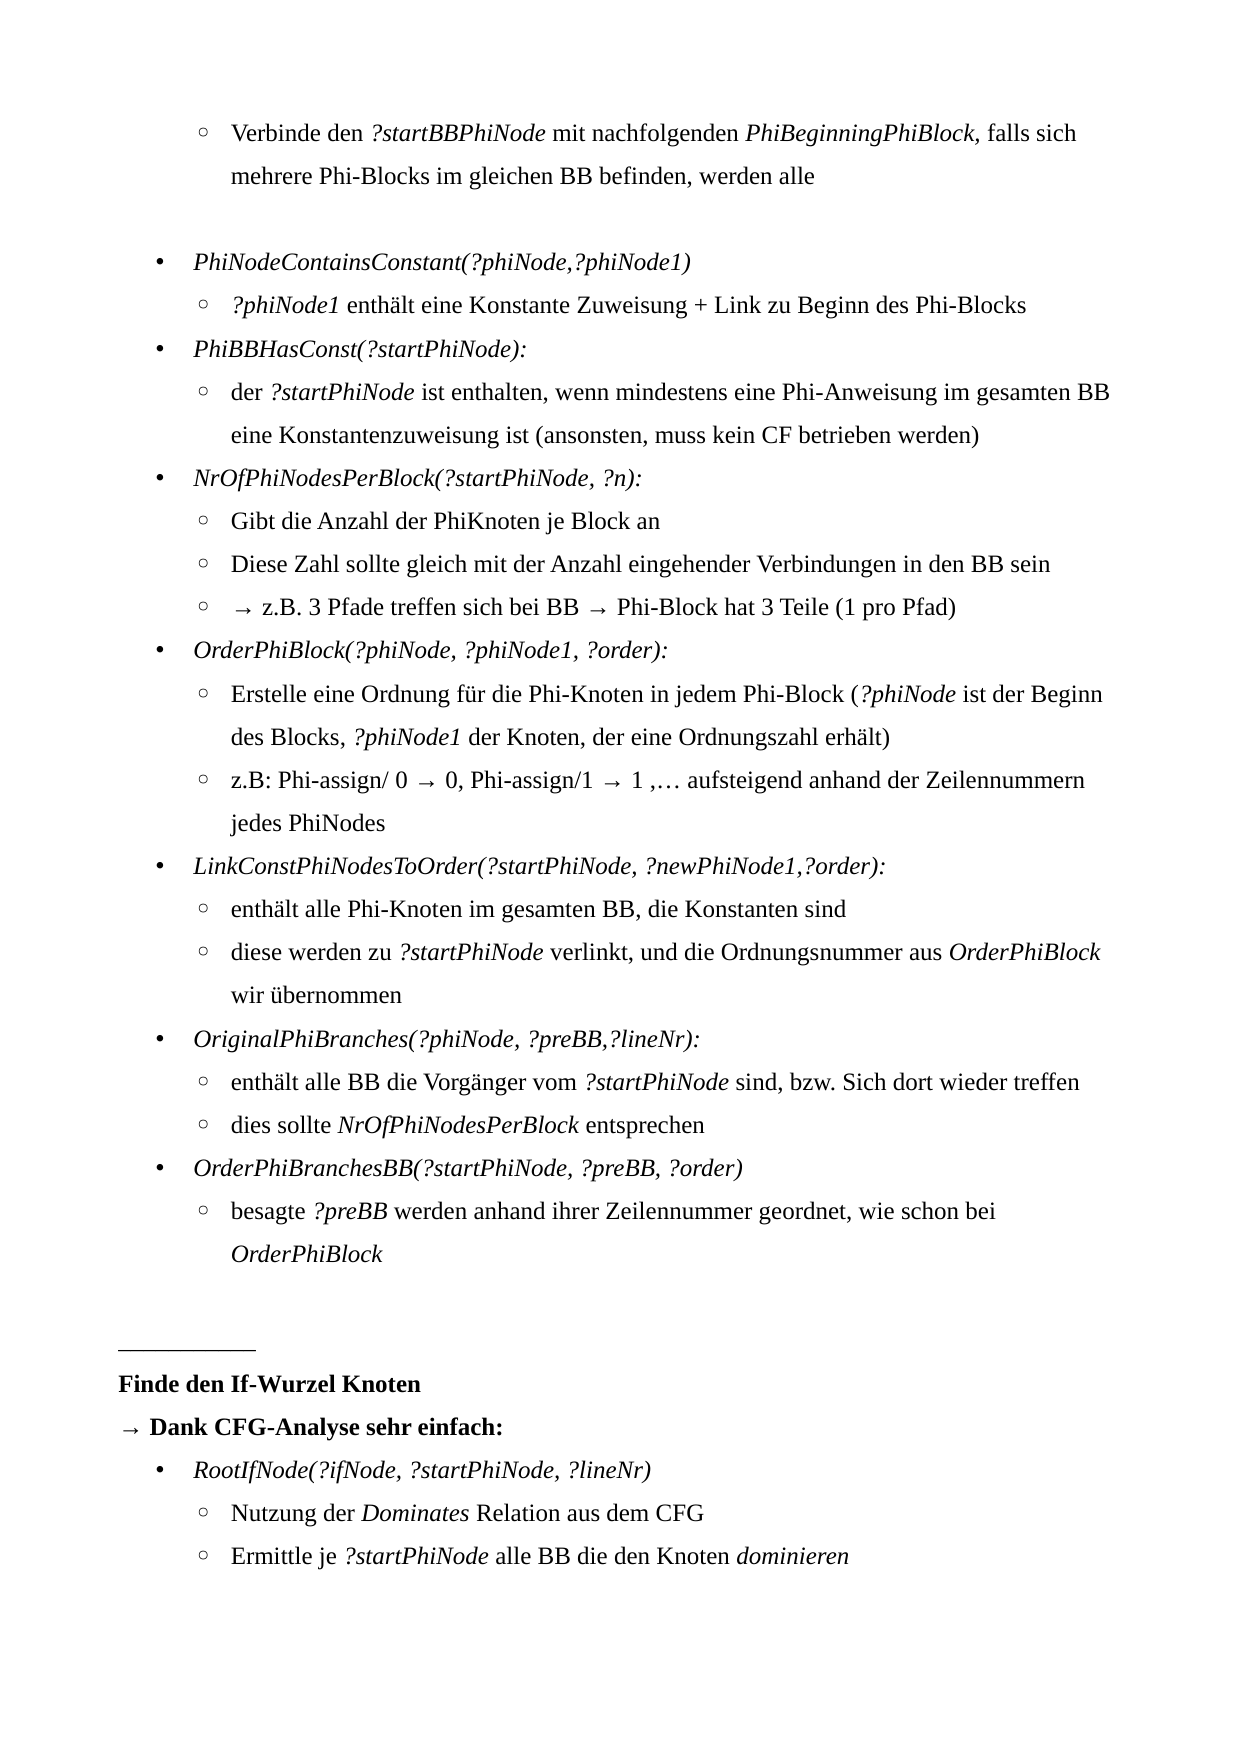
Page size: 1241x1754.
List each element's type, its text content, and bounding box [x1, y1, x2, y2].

list ?phiNode1 enthält eine Konstante Zuweisung + Link zu Beginn des Phi-Blocks [193, 291, 1122, 319]
list dies sollte NrOfPhiNodesPerBlock entsprechen [193, 1110, 1122, 1139]
list OrderPhiBranchesBB(?startPhiNode, ?preBB, ?order) [156, 1153, 1122, 1182]
list der ?startPhiNode ist enthalten, wenn mindestens eine Phi-Anweisung im gesamten BB eine Konstantenzuweisung ist (ansonsten, muss kein CF betrieben werden) [193, 377, 1122, 449]
list OriginalPhiBranches(?phiNode, ?preBB,?lineNr): [156, 1024, 1122, 1052]
list PhiNodeContainsConstant(?phiNode,?phiNode1) [156, 247, 1122, 276]
text Finde den If-Wurzel Knoten [118, 1369, 1122, 1397]
list RootIfNode(?ifNode, ?startPhiNode, ?lineNr) [156, 1455, 1122, 1484]
list diese werden zu ?startPhiNode verlinkt, und die Ordnungsnummer aus OrderPhiBlock wir übernommen [193, 937, 1122, 1009]
list enthält alle BB die Vorgänger vom ?startPhiNode sind, bzw. Sich dort wieder treffen [193, 1067, 1122, 1096]
list OrderPhiBlock(?phiNode, ?phiNode1, ?order): [156, 636, 1122, 664]
list enthält alle Phi-Knoten im gesamten BB, die Konstanten sind [193, 894, 1122, 923]
list PhiBBHasConst(?startPhiNode): [156, 334, 1122, 362]
list besagte ?preBB werden anhand ihrer Zeilennummer geordnet, wie schon bei OrderPhiBlock [193, 1196, 1122, 1268]
list → z.B. 3 Pfade treffen sich bei BB → Phi-Block hat 3 Teile (1 pro Pfad) [193, 592, 1122, 621]
list LinkConstPhiNodesToOrder(?startPhiNode, ?newPhiNode1,?order): [156, 851, 1122, 880]
list Diese Zahl sollte gleich mit der Anzahl eingehender Verbindungen in den BB sein [193, 549, 1122, 578]
list z.B: Phi-assign/ 0 → 0, Phi-assign/1 → 1 ,… aufsteigend anhand der Zeilennummern jedes PhiNodes [193, 765, 1122, 837]
list Nutzung der Dominates Relation aus dem CFG [193, 1498, 1122, 1527]
text ___________ [118, 1326, 1122, 1354]
list Ermittle je ?startPhiNode alle BB die den Knoten dominieren [193, 1541, 1122, 1570]
list Verbinde den ?startBBPhiNode mit nachfolgenden PhiBeginningPhiBlock, falls sich mehrere Phi-Blocks im gleichen BB befinden, werden alle [193, 118, 1122, 190]
list Gibt die Anzahl der PhiKnoten je Block an [193, 506, 1122, 535]
list Erstelle eine Ordnung für die Phi-Knoten in jedem Phi-Block (?phiNode ist der Beginn des Blocks, ?phiNode1 der Knoten, der eine Ordnungszahl erhält) [193, 679, 1122, 751]
list NrOfPhiNodesPerBlock(?startPhiNode, ?n): [156, 463, 1122, 492]
text → Dank CFG-Analyse sehr einfach: [118, 1412, 1122, 1441]
